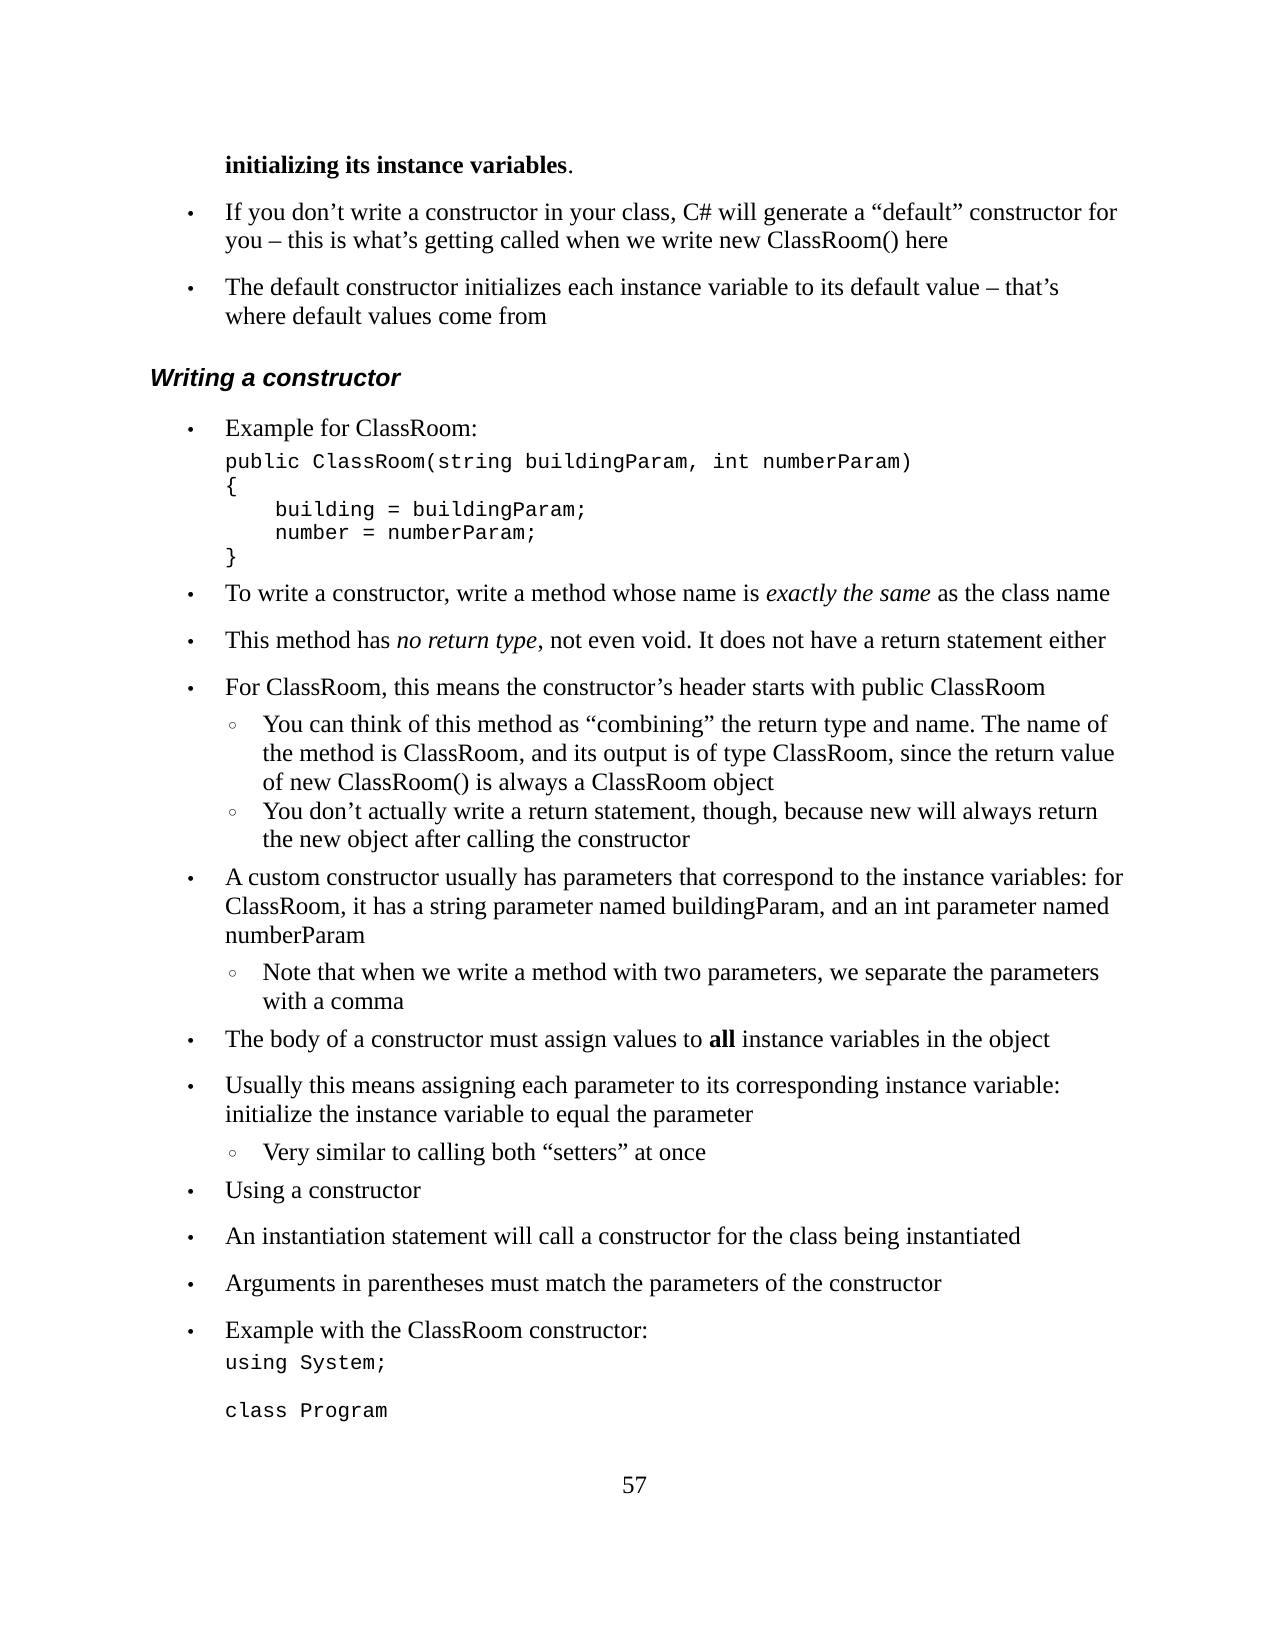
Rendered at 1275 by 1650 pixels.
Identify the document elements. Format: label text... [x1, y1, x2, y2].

list If you don’t write a constructor in your class, C# will generate a “default” constructor for you – this is what’s getting called when we write new ClassRoom() here [187, 197, 1125, 254]
list public ClassRoom(string buildingParam, int numberParam) [187, 451, 1125, 475]
list Very similar to calling both “setters” at once [225, 1137, 1125, 1166]
list This method has no return type, not even void. It does not have a return statement either [187, 625, 1125, 654]
list } [187, 546, 1125, 569]
list initializing its instance variables. [187, 150, 1125, 179]
list For ClassRoom, this means the constructor’s header starts with public ClassRoom [187, 672, 1125, 701]
list Usually this means assigning each parameter to its corresponding instance variable: initialize the instance variable to equal the parameter [187, 1071, 1125, 1128]
list To write a constructor, write a method whose name is exactly the same as the class name [187, 578, 1125, 607]
list An instantiation statement will call a constructor for the class being instantiated [187, 1221, 1125, 1250]
list number = numberParam; [187, 522, 1125, 546]
list Using a constructor [187, 1175, 1125, 1203]
list Note that when we write a method with two parameters, we separate the parameters with a comma [225, 957, 1125, 1015]
list You don’t actually write a return statement, though, because new will always return the new object after calling the constructor [225, 796, 1125, 853]
list The default constructor initializes each instance variable to its default value – that’s where default values come from [187, 272, 1125, 329]
list Example for ClassRoom: [187, 413, 1125, 442]
list Arguments in parentheses must match the parameters of the constructor [187, 1268, 1125, 1297]
list The body of a constructor must assign values to all instance variables in the object [187, 1024, 1125, 1053]
subtitle Writing a constructor [150, 363, 1125, 392]
list class Program [187, 1400, 1125, 1423]
list using System; [187, 1352, 1125, 1376]
list A custom constructor usually has parameters that correspond to the instance variables: for ClassRoom, it has a string parameter named buildingParam, and an int parameter named numberParam [187, 862, 1125, 948]
list Example with the ClassRoom constructor: [187, 1315, 1125, 1343]
list building = buildingParam; [187, 498, 1125, 522]
list { [187, 475, 1125, 498]
list You can think of this method as “combining” the return type and name. The name of the method is ClassRoom, and its output is of type ClassRoom, since the return value of new ClassRoom() is always a ClassRoom object [225, 709, 1125, 796]
